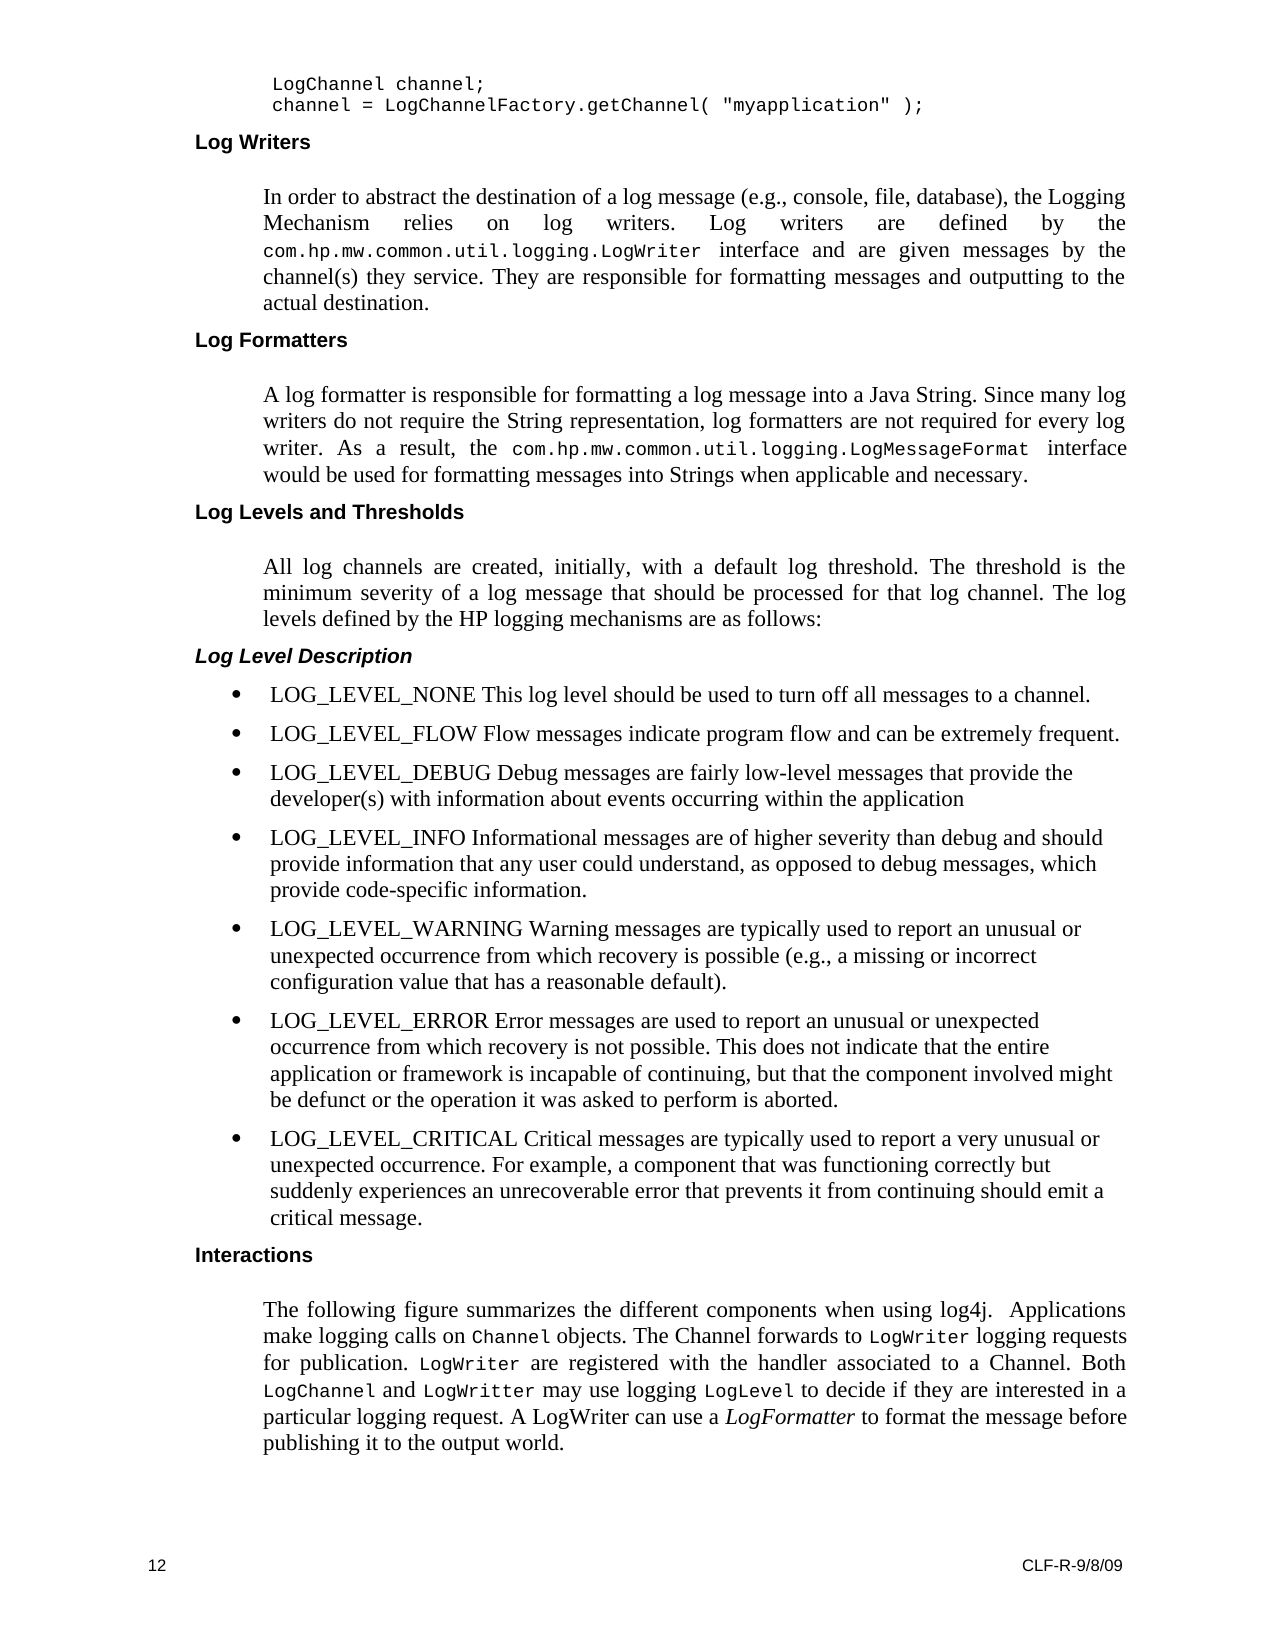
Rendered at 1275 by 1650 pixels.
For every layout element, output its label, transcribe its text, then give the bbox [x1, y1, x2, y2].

subtitle Log Writers [195, 130, 1127, 154]
list LOG_LEVEL_WARNING Warning messages are typically used to report an unusual or unexpected occurrence from which recovery is possible (e.g., a missing or incorrect configuration value that has a reasonable default). [232, 915, 1127, 994]
list LOG_LEVEL_CRITICAL Critical messages are typically used to report a very unusual or unexpected occurrence. For example, a component that was functioning correctly but suddenly experiences an unrecoverable error that prevents it from continuing should emit a critical message. [232, 1125, 1127, 1230]
text All log channels are created, initially, with a default log threshold. The threshold is the minimum severity of a log message that should be processed for that log channel. The log levels defined by the HP logging mechanisms are as follows: [263, 553, 1127, 632]
text channel = LogChannelFactory.getChannel( "myapplication" ); [272, 96, 1127, 117]
text In order to abstract the destination of a log message (e.g., console, file, database), the Logging Mechanism relies on log writers. Log writers are defined by the com.hp.mw.common.util.logging.LogWriter interface and are given messages by the channel(s) they service. They are responsible for formatting messages and outputting to the actual destination. [263, 183, 1127, 316]
list LOG_LEVEL_DEBUG Debug messages are fairly low-level messages that provide the developer(s) with information about events occurring within the application [232, 758, 1127, 811]
subtitle Log Formatters [195, 328, 1127, 352]
subtitle Log Levels and Thresholds [195, 500, 1127, 524]
list LOG_LEVEL_INFO Informational messages are of higher severity than debug and should provide information that any user could understand, as opposed to debug messages, which provide code-specific information. [232, 824, 1127, 903]
list LOG_LEVEL_ERROR Error messages are used to report an unusual or unexpected occurrence from which recovery is not possible. This does not indicate that the entire application or framework is incapable of continuing, but that the component involved might be defunct or the operation it was asked to perform is aborted. [232, 1007, 1127, 1112]
subtitle Interactions [195, 1243, 1127, 1267]
subtitle Log Level Description [195, 644, 1127, 668]
text A log formatter is responsible for formatting a log message into a Java String. Since many log writers do not require the String representation, log formatters are not required for every log writer. As a result, the com.hp.mw.common.util.logging.LogMessageFormat interface would be used for formatting messages into Strings when applicable and necessary. [263, 381, 1127, 487]
list LOG_LEVEL_FLOW Flow messages indicate program flow and can be extremely frequent. [232, 720, 1127, 746]
list LOG_LEVEL_NONE This log level should be used to turn off all messages to a channel. [232, 681, 1127, 707]
text The following figure summarizes the different components when using log4j. Applications make logging calls on Channel objects. The Channel forwards to LogWriter logging requests for publication. LogWriter are registered with the handler associated to a Channel. Both LogChannel and LogWritter may use logging LogLevel to decide if they are interested in a particular logging request. A LogWriter can use a LogFormatter to format the message before publishing it to the output world. [263, 1296, 1127, 1456]
text LogChannel channel; [272, 75, 1127, 96]
